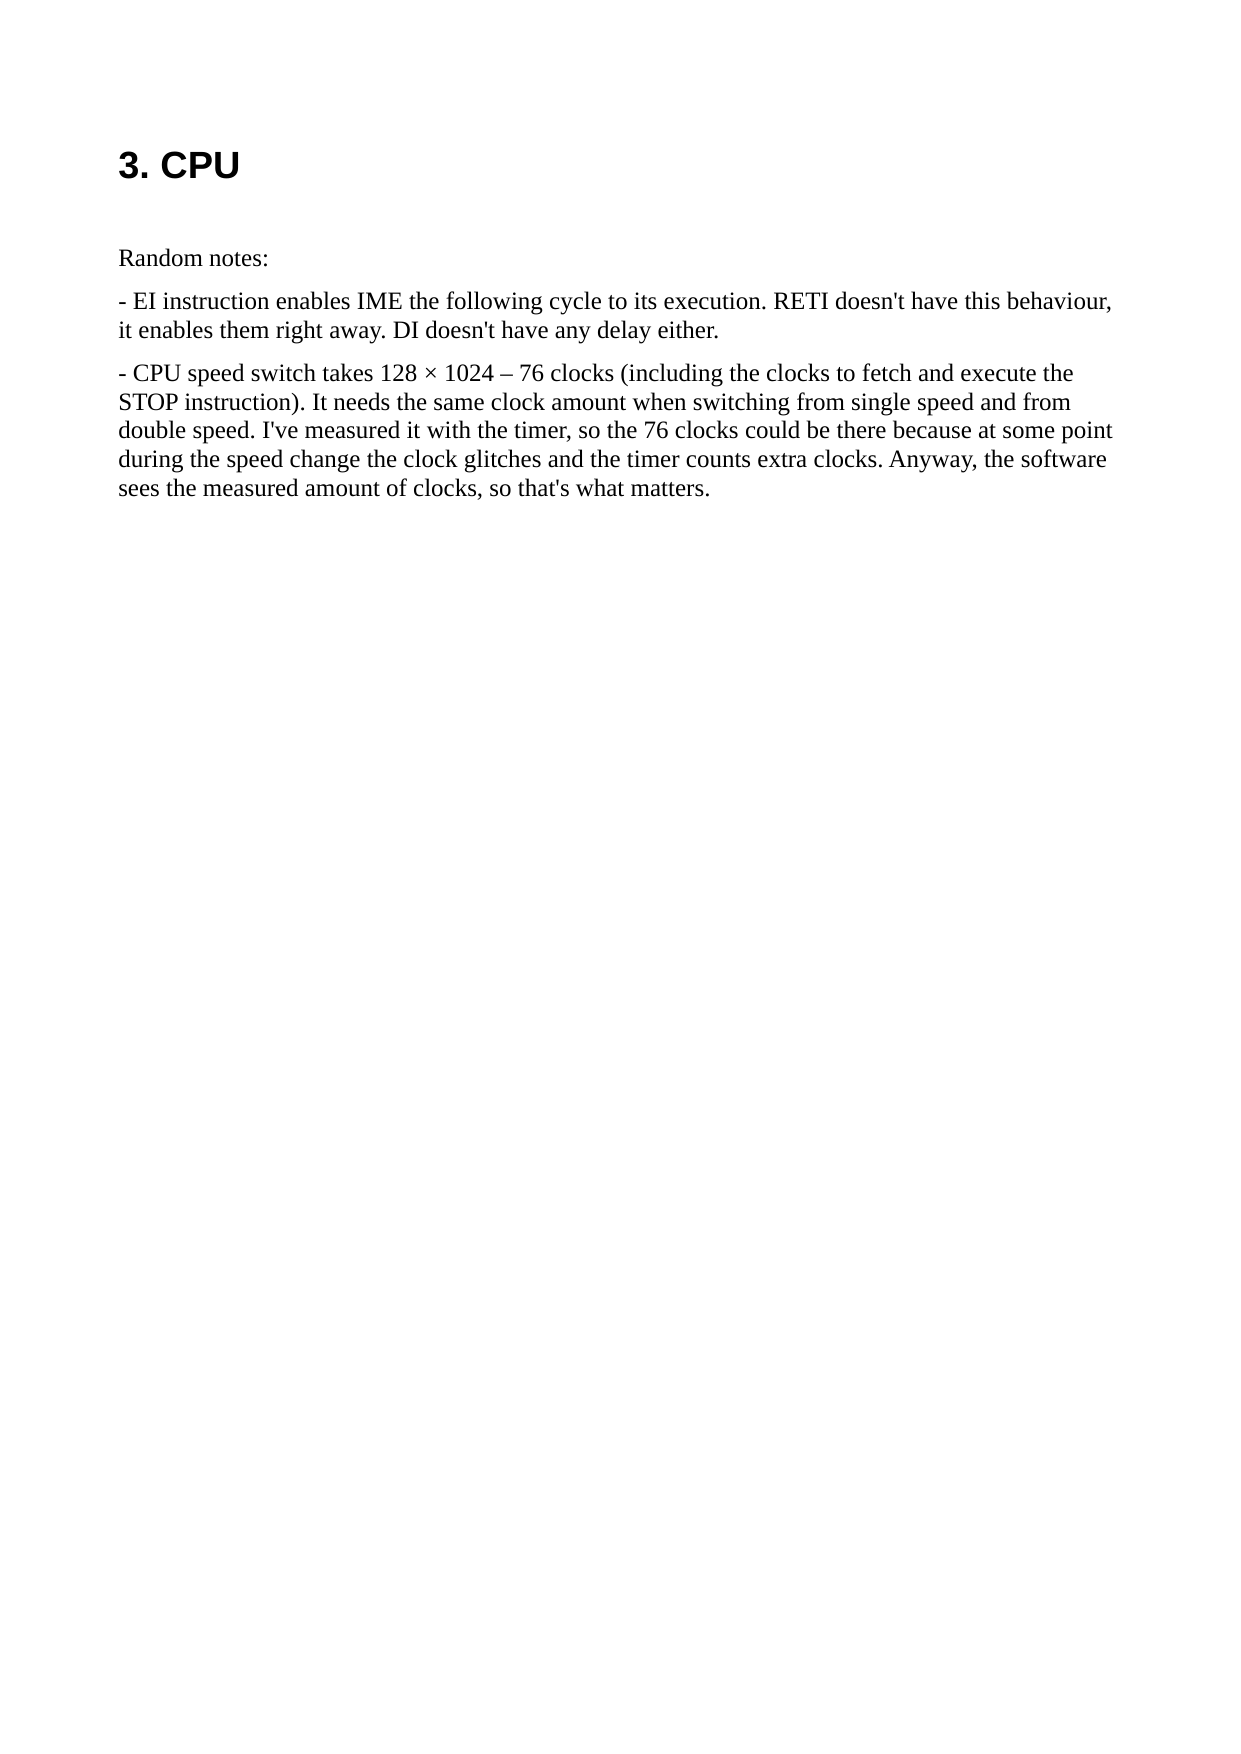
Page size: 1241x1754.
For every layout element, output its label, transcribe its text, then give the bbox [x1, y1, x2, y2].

subtitle 3. CPU [118, 143, 1122, 187]
text Random notes: [118, 243, 1122, 271]
text - EI instruction enables IME the following cycle to its execution. RETI doesn't have this behaviour, it enables them right away. DI doesn't have any delay either. [118, 286, 1122, 343]
text - CPU speed switch takes 128 × 1024 – 76 clocks (including the clocks to fetch and execute the STOP instruction). It needs the same clock amount when switching from single speed and from double speed. I've measured it with the timer, so the 76 clocks could be there because at some point during the speed change the clock glitches and the timer counts extra clocks. Anyway, the software sees the measured amount of clocks, so that's what matters. [118, 358, 1122, 502]
